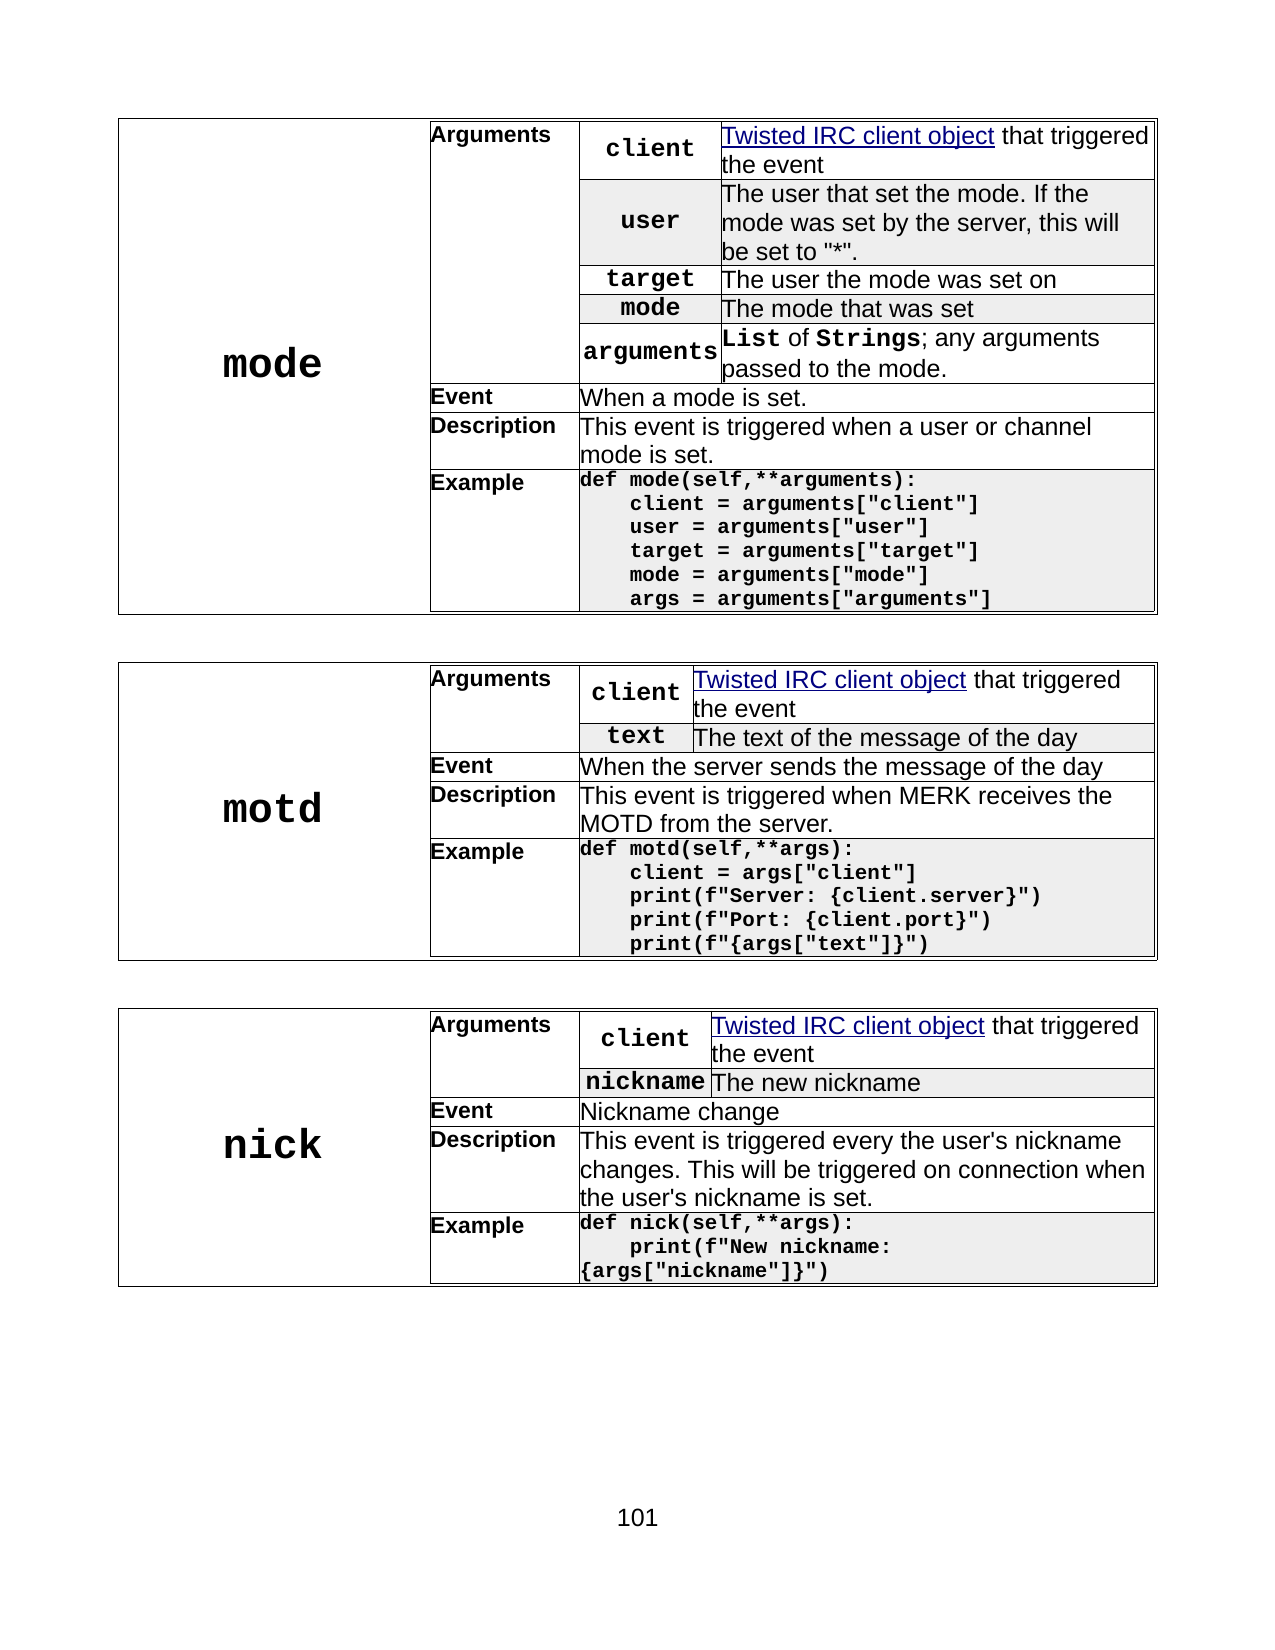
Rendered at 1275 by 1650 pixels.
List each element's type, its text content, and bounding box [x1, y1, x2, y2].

table_cell def motd(self,**args): client = args["client"] print(f"Server: {client.server}") print(f"Port: {client.port}") print(f"{args["text"]}") [580, 839, 1154, 956]
table_cell Nickname change [580, 1098, 1154, 1126]
table_cell This event is triggered when a user or channel mode is set. [580, 413, 1154, 469]
table_cell The mode that was set [722, 295, 1154, 323]
table_header Twisted IRC client object that triggered the event [694, 666, 1154, 723]
table_header client [580, 666, 693, 723]
table_header client [580, 1012, 711, 1068]
table_header Arguments [431, 666, 579, 752]
table_cell def nick(self,**args): print(f"New nickname: {args["nickname"]}") [580, 1213, 1154, 1283]
table_cell mode [580, 295, 721, 323]
table_cell Example [431, 1213, 579, 1283]
table_header nick [119, 1009, 427, 1286]
table_cell Description [431, 413, 579, 469]
table_header Arguments [431, 1012, 579, 1097]
table_cell nickname [580, 1069, 711, 1097]
table_cell text [580, 724, 693, 752]
table_cell Event [431, 384, 579, 412]
table_header [427, 663, 1157, 960]
table_cell When the server sends the message of the day [580, 753, 1154, 781]
table_header motd [119, 663, 427, 960]
table_cell Description [431, 1127, 579, 1212]
table_header client [580, 122, 721, 179]
table_cell def mode(self,**arguments): client = arguments["client"] user = arguments["user"] target = arguments["target"] mode = arguments["mode"] args = arguments["arguments"] [580, 470, 1154, 611]
table_cell Description [431, 782, 579, 838]
table_header [427, 1009, 1157, 1286]
table_header mode [119, 119, 427, 614]
table_cell List of Strings; any arguments passed to the mode. [722, 324, 1154, 383]
table_cell Example [431, 839, 579, 956]
table_header Arguments [431, 122, 579, 383]
table_header Twisted IRC client object that triggered the event [712, 1012, 1154, 1068]
table_cell user [580, 180, 721, 265]
table_cell target [580, 266, 721, 294]
table_cell Event [431, 1098, 579, 1126]
table_cell The text of the message of the day [694, 724, 1154, 752]
table_cell The user the mode was set on [722, 266, 1154, 294]
table_cell Example [431, 470, 579, 611]
table_cell This event is triggered when MERK receives the MOTD from the server. [580, 782, 1154, 838]
table_header Twisted IRC client object that triggered the event [722, 122, 1154, 179]
table_cell When a mode is set. [580, 384, 1154, 412]
table_cell arguments [580, 324, 721, 383]
table_cell The user that set the mode. If the mode was set by the server, this will be set to "*". [722, 180, 1154, 265]
table_header [427, 119, 1157, 614]
table_cell This event is triggered every the user's nickname changes. This will be triggered on connection when the user's nickname is set. [580, 1127, 1154, 1212]
table_cell Event [431, 753, 579, 781]
table_cell The new nickname [712, 1069, 1154, 1097]
